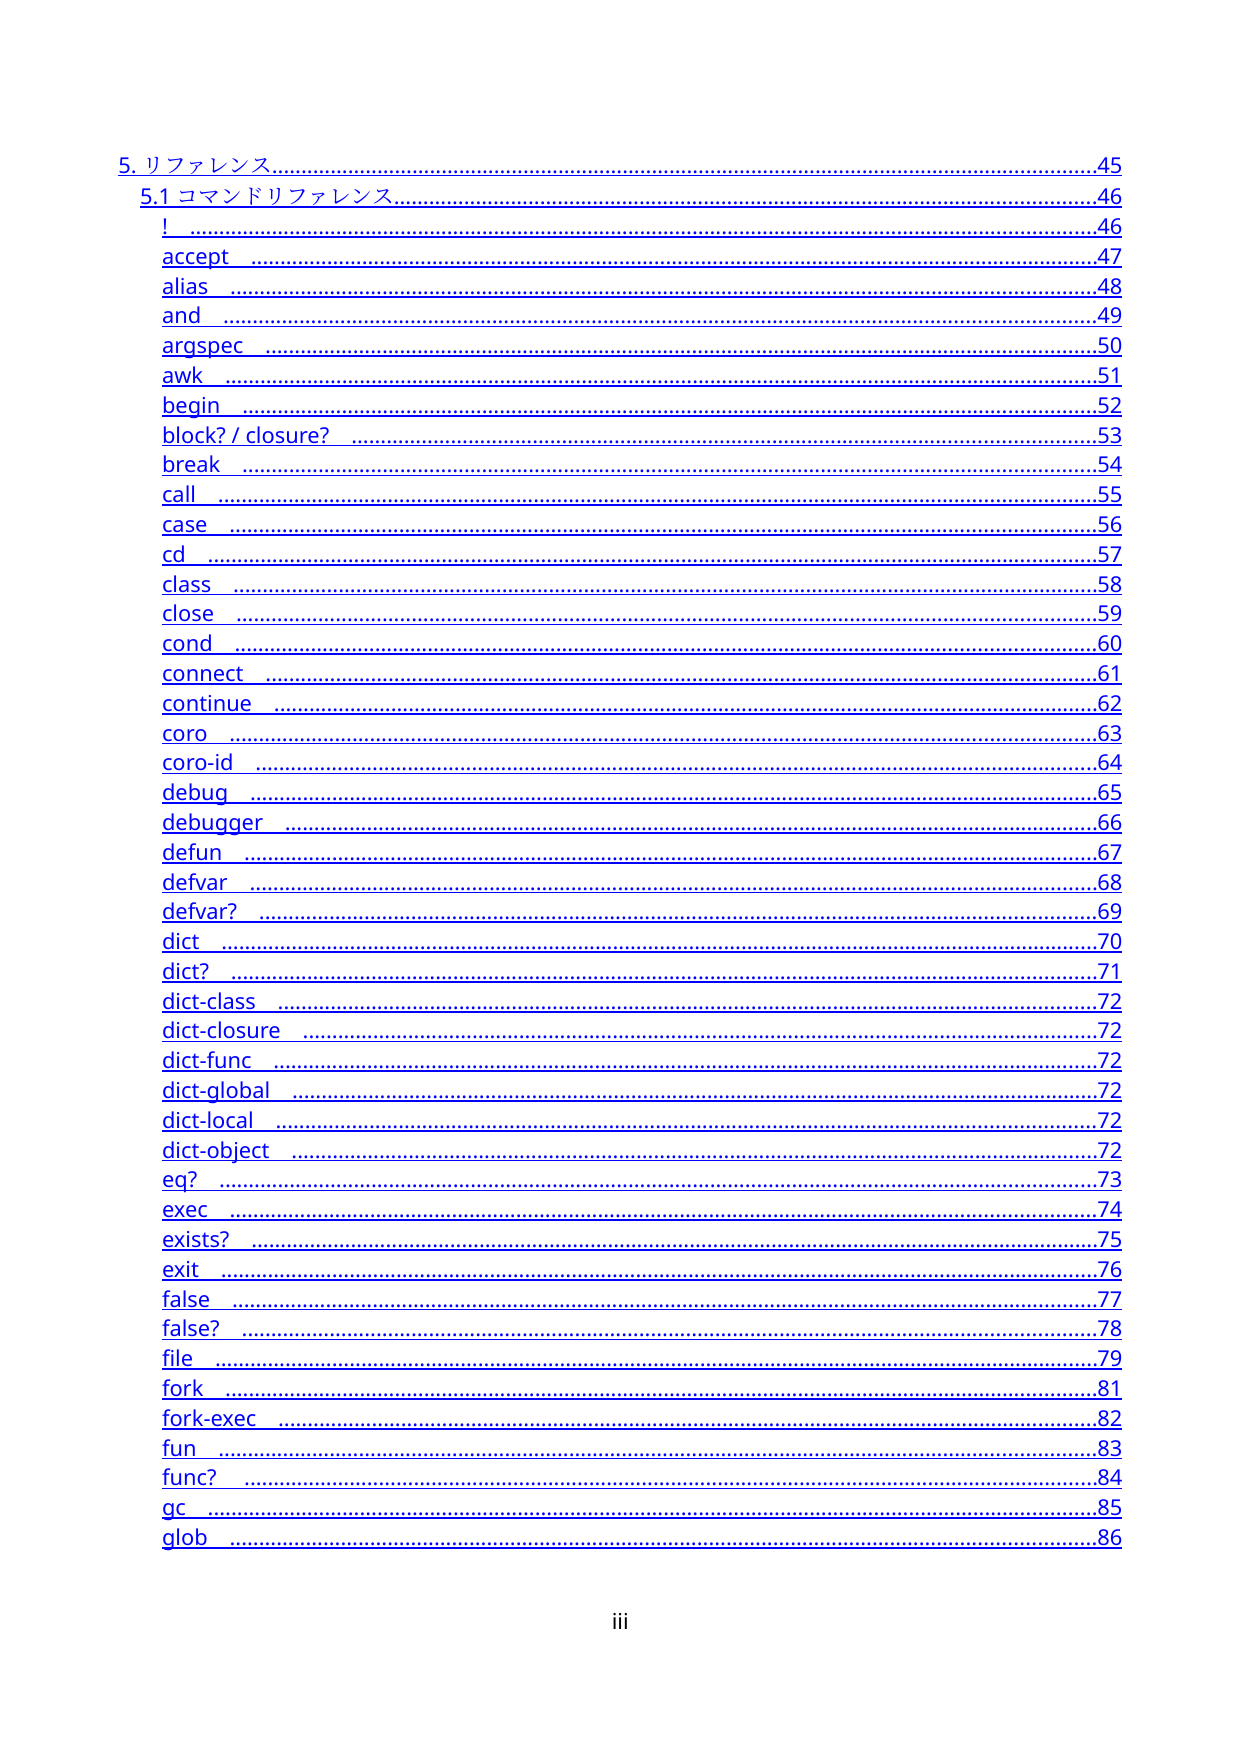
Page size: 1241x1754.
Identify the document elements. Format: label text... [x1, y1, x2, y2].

text fork 81 [162, 1373, 1122, 1398]
text awk 51 [162, 360, 1122, 385]
text fork-exec 82 [162, 1403, 1122, 1428]
text exists? 75 [162, 1224, 1122, 1249]
text begin 52 [162, 390, 1122, 415]
text ! 46 [162, 211, 1122, 236]
text connect 61 [162, 658, 1122, 683]
text debugger 66 [162, 807, 1122, 832]
text argspec 50 [162, 330, 1122, 355]
text cond 60 [162, 628, 1122, 653]
text alias 48 [162, 271, 1122, 296]
text break 54 [162, 449, 1122, 475]
text dict-global 72 [162, 1075, 1122, 1100]
text exit 76 [162, 1254, 1122, 1279]
text and 49 [162, 300, 1122, 326]
text defvar? 69 [162, 896, 1122, 921]
text close 59 [162, 598, 1122, 624]
text dict 70 [162, 926, 1122, 951]
text dict-local 72 [162, 1105, 1122, 1130]
text case 56 [162, 509, 1122, 534]
text exec 74 [162, 1194, 1122, 1219]
text dict-func 72 [162, 1045, 1122, 1070]
text defvar 68 [162, 866, 1122, 892]
text false 77 [162, 1283, 1122, 1309]
text accept 47 [162, 241, 1122, 266]
text gc 85 [162, 1492, 1122, 1517]
text fun 83 [162, 1432, 1122, 1458]
text block? / closure? 53 [162, 419, 1122, 445]
text dict-object 72 [162, 1134, 1122, 1160]
text file 79 [162, 1343, 1122, 1368]
text coro 63 [162, 717, 1122, 743]
text debug 65 [162, 777, 1122, 802]
text coro-id 64 [162, 747, 1122, 773]
text 5.1 コマンドリファレンス 46 [140, 179, 1122, 206]
text false? 78 [162, 1313, 1122, 1339]
text defun 67 [162, 837, 1122, 862]
text class 58 [162, 568, 1122, 594]
text cd 57 [162, 539, 1122, 564]
text dict-class 72 [162, 986, 1122, 1011]
text 5. リファレンス 45 [118, 148, 1122, 175]
text func? 84 [162, 1462, 1122, 1488]
text call 55 [162, 479, 1122, 504]
text glob 86 [162, 1522, 1122, 1547]
text dict-closure 72 [162, 1015, 1122, 1041]
text dict? 71 [162, 956, 1122, 981]
text continue 62 [162, 688, 1122, 713]
text eq? 73 [162, 1164, 1122, 1190]
